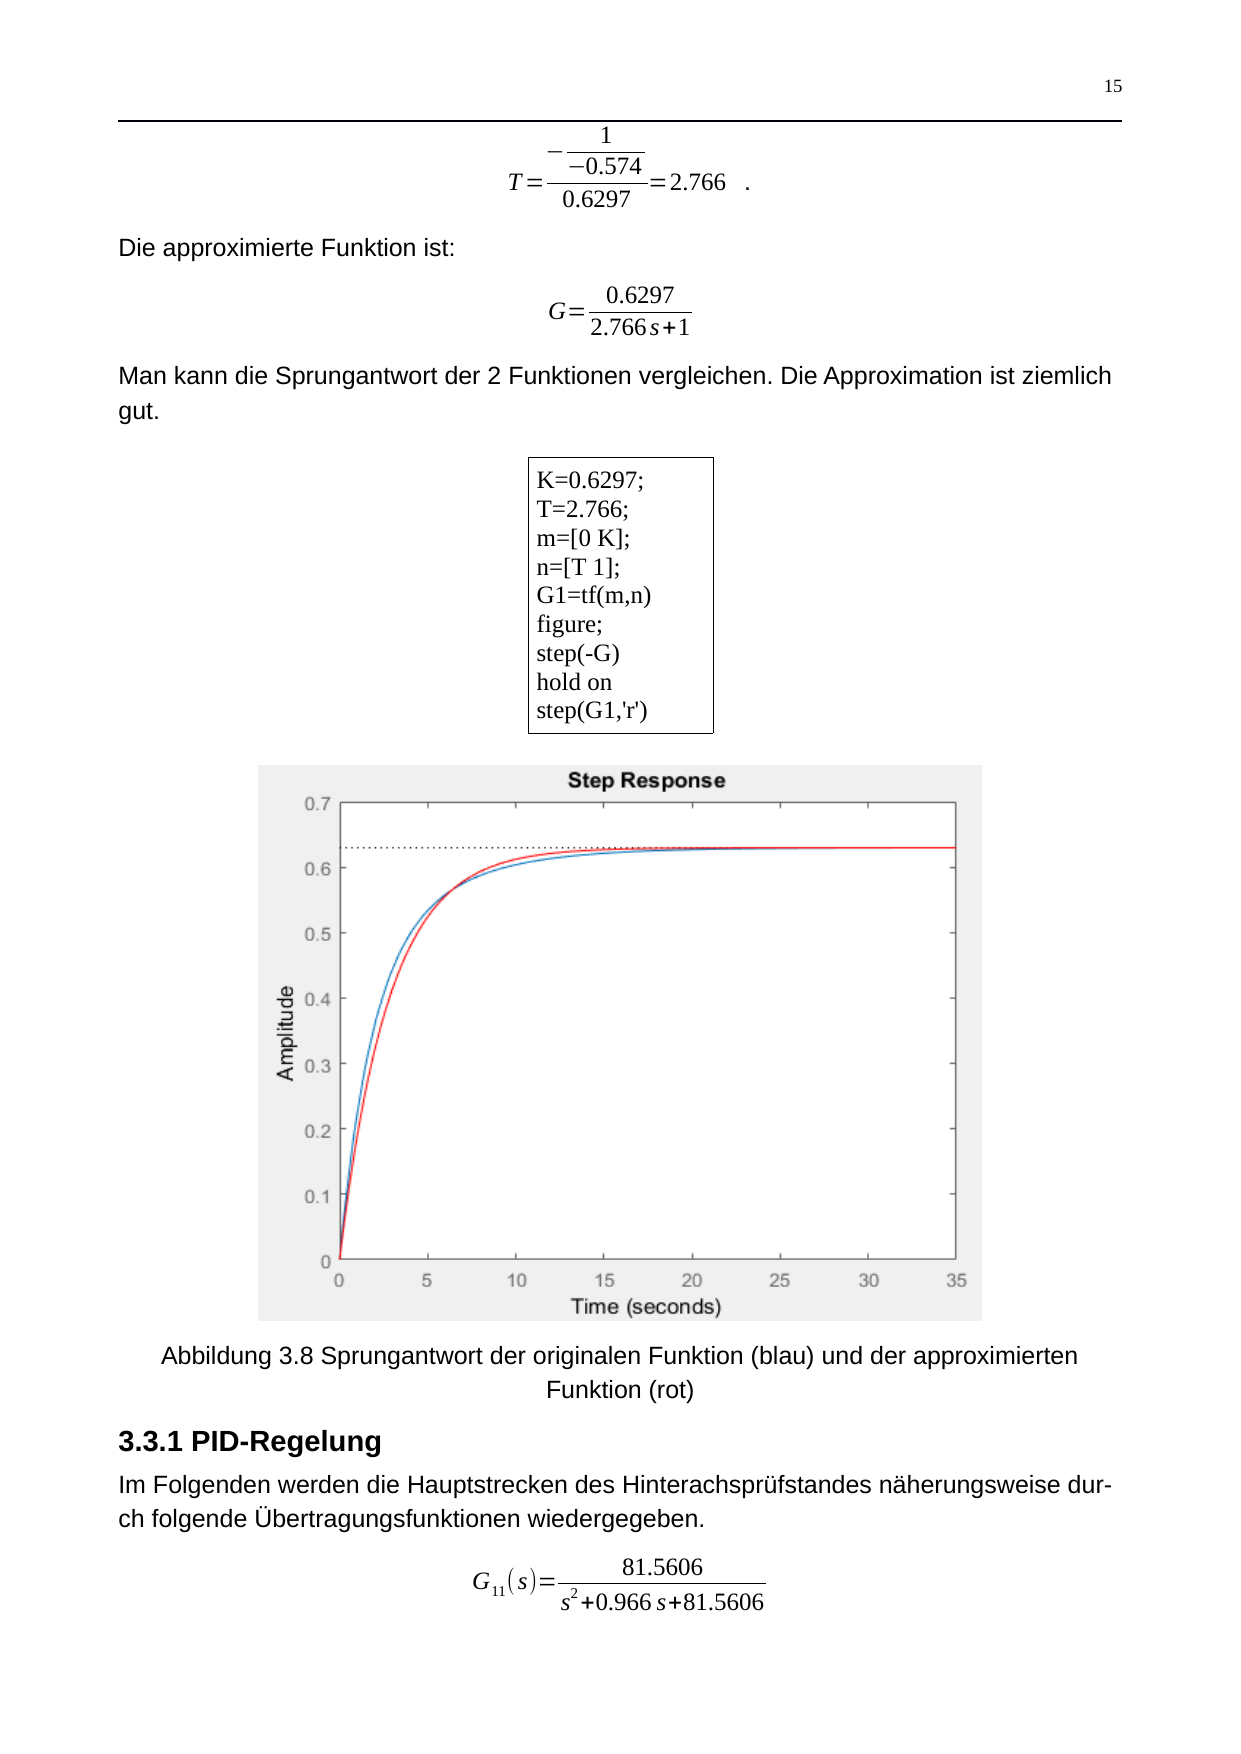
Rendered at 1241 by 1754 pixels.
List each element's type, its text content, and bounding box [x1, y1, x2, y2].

title 3.3.1 PID-Regelung [118, 1424, 1122, 1458]
text figure; [536, 609, 704, 638]
text m=[0 K]; [536, 523, 704, 552]
text hold on [536, 667, 704, 696]
text G1=tf(m,n) [536, 581, 704, 609]
text . [118, 122, 1122, 212]
text step(-G) [536, 638, 704, 667]
text Im Folgenden werden die Hauptstrecken des Hinterachsprüfstandes näherungsweise dur-ch folgende Übertragungsfunktionen wiedergegeben. [118, 1470, 1122, 1533]
text n=[T 1]; [536, 552, 704, 581]
text K=0.6297; [536, 466, 704, 494]
text Die approximierte Funktion ist: [118, 233, 1122, 261]
text T=2.766; [536, 494, 704, 523]
text Man kann die Sprungantwort der 2 Funktionen vergleichen. Die Approximation ist ziemlich gut. [118, 361, 1122, 424]
picture [258, 765, 983, 1321]
text Abbildung 3.8 Sprungantwort der originalen Funktion (blau) und der approximierten Funktion (rot) [118, 1341, 1122, 1404]
text step(G1,'r') [536, 696, 704, 724]
